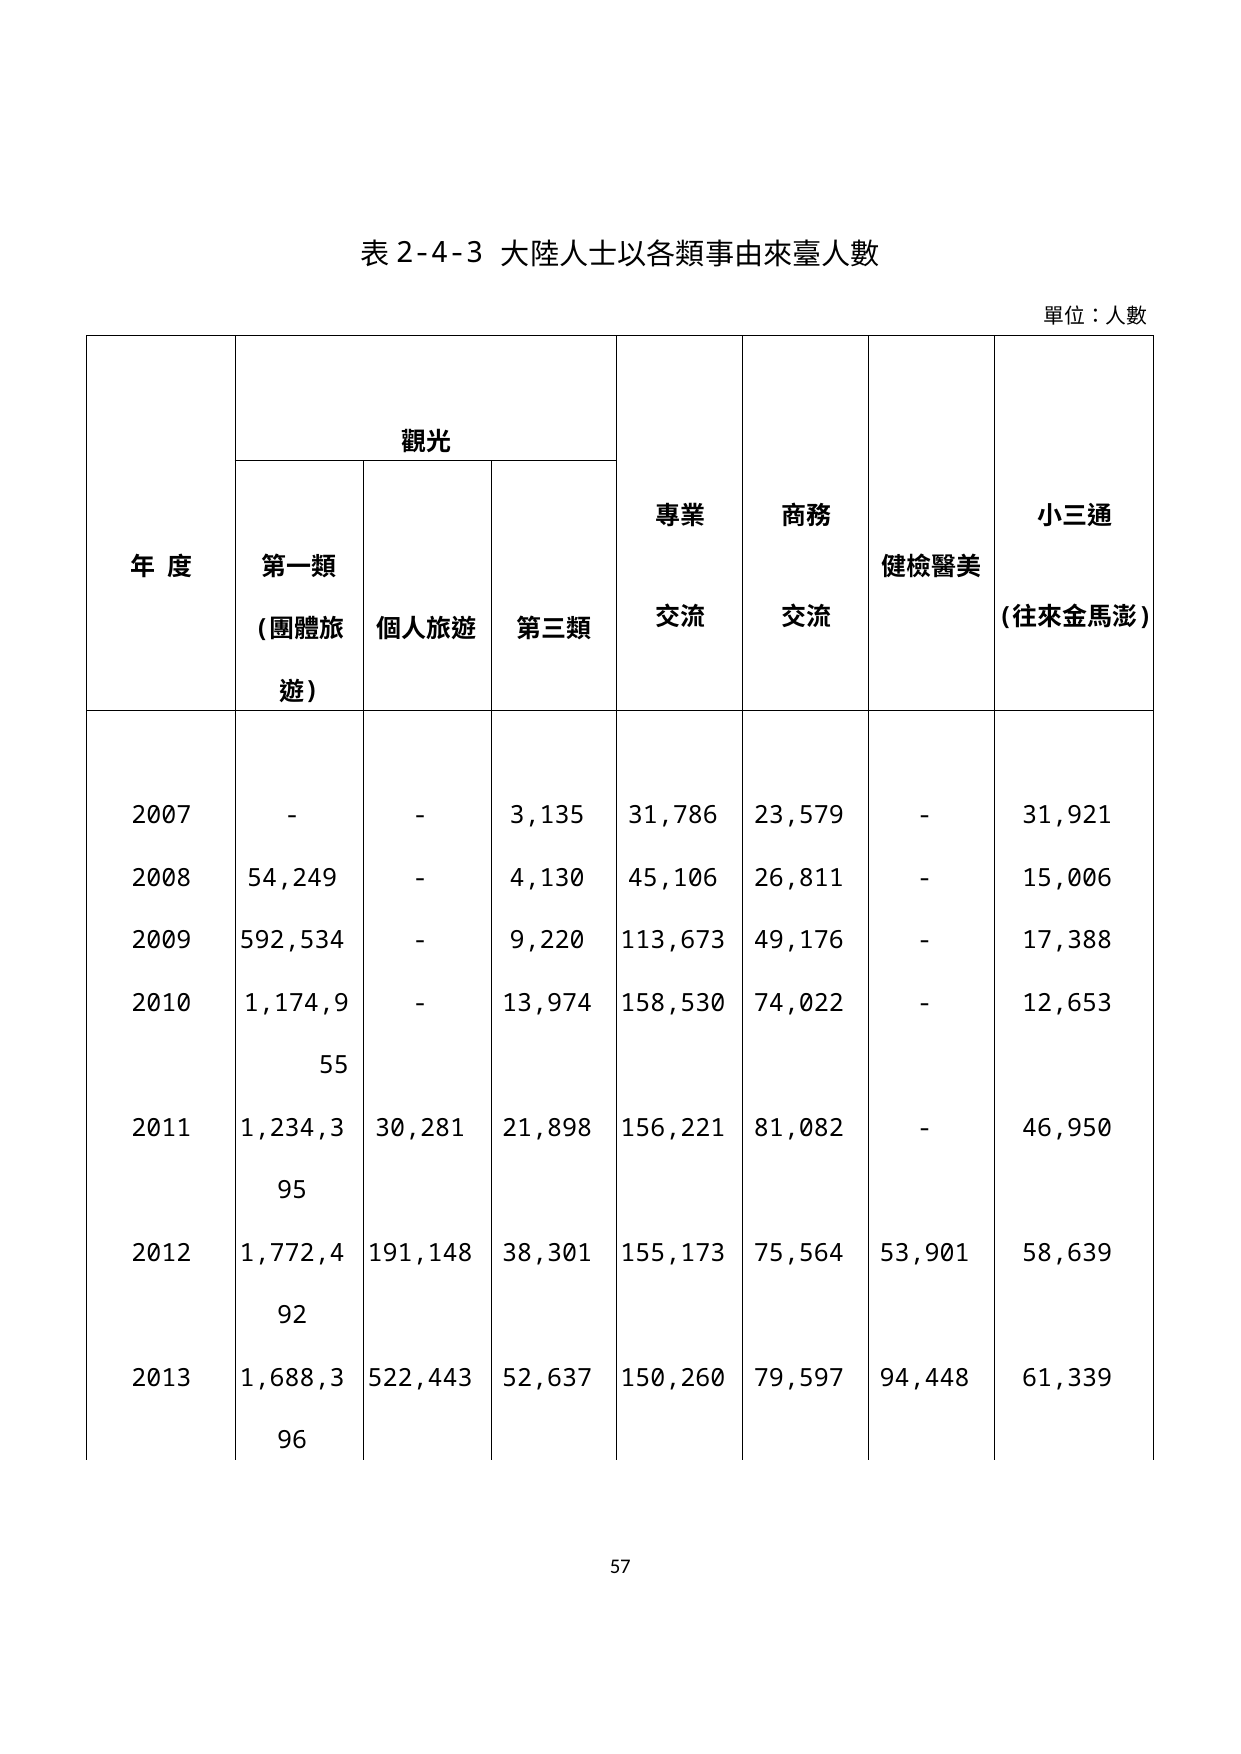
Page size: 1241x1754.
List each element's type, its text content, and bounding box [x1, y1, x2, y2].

table_cell 592,534 [236, 898, 363, 960]
table_header 健檢醫美 [869, 336, 994, 710]
table_cell 2007 [87, 711, 235, 835]
table_cell 26,811 [743, 835, 868, 897]
table_cell 52,637 [492, 1335, 616, 1460]
table_cell 53,901 [869, 1210, 994, 1335]
table_cell 第一類 (團體旅遊) [236, 461, 363, 710]
table_cell 2009 [87, 898, 235, 960]
table_header 商務 交流 [743, 336, 868, 710]
table_cell 30,281 [364, 1085, 491, 1210]
table_cell 23,579 [743, 711, 868, 835]
table_cell 17,388 [995, 898, 1153, 960]
text 表2-4-3 大陸人士以各類事由來臺人數 [187, 210, 1053, 272]
table_cell 75,564 [743, 1210, 868, 1335]
table_cell 156,221 [617, 1085, 742, 1210]
table_cell 113,673 [617, 898, 742, 960]
table_cell 49,176 [743, 898, 868, 960]
table_cell 45,106 [617, 835, 742, 897]
table_cell 9,220 [492, 898, 616, 960]
table_cell 1,688,396 [236, 1335, 363, 1460]
table_cell 2012 [87, 1210, 235, 1335]
table_cell 第三類 [492, 461, 616, 710]
table_cell 522,443 [364, 1335, 491, 1460]
table_cell - [364, 898, 491, 960]
table_cell 155,173 [617, 1210, 742, 1335]
table_cell 4,130 [492, 835, 616, 897]
table_header 觀光 [236, 336, 616, 460]
table_cell - [869, 711, 994, 835]
table_cell - [869, 960, 994, 1085]
table_cell 2011 [87, 1085, 235, 1210]
table_cell 54,249 [236, 835, 363, 897]
table_cell - [869, 1085, 994, 1210]
table_cell 12,653 [995, 960, 1153, 1085]
table_cell 2010 [87, 960, 235, 1085]
text 單位：人數 [187, 272, 1147, 335]
table_header 專業 交流 [617, 336, 742, 710]
table_cell 61,339 [995, 1335, 1153, 1460]
table_cell 74,022 [743, 960, 868, 1085]
table_cell 1,772,492 [236, 1210, 363, 1335]
table_cell 3,135 [492, 711, 616, 835]
table_cell 1,234,395 [236, 1085, 363, 1210]
table_cell - [869, 898, 994, 960]
table_cell 46,950 [995, 1085, 1153, 1210]
table_cell 31,786 [617, 711, 742, 835]
table_cell 94,448 [869, 1335, 994, 1460]
table_cell 個人旅遊 [364, 461, 491, 710]
table_cell 79,597 [743, 1335, 868, 1460]
table_cell 81,082 [743, 1085, 868, 1210]
table_cell - [236, 711, 363, 835]
table_cell - [364, 960, 491, 1085]
table_header 年 度 [87, 336, 235, 710]
table_cell 191,148 [364, 1210, 491, 1335]
table_cell 1,174,955 [236, 960, 363, 1085]
table_cell 31,921 [995, 711, 1153, 835]
table_cell 13,974 [492, 960, 616, 1085]
table_cell - [364, 711, 491, 835]
table_cell 2008 [87, 835, 235, 897]
table_cell 38,301 [492, 1210, 616, 1335]
table_cell - [869, 835, 994, 897]
table_cell 21,898 [492, 1085, 616, 1210]
table_cell 150,260 [617, 1335, 742, 1460]
table_cell 2013 [87, 1335, 235, 1460]
table_cell 58,639 [995, 1210, 1153, 1335]
table_header 小三通 (往來金馬澎) [995, 336, 1153, 710]
table_cell 158,530 [617, 960, 742, 1085]
table_cell 15,006 [995, 835, 1153, 897]
table_cell - [364, 835, 491, 897]
